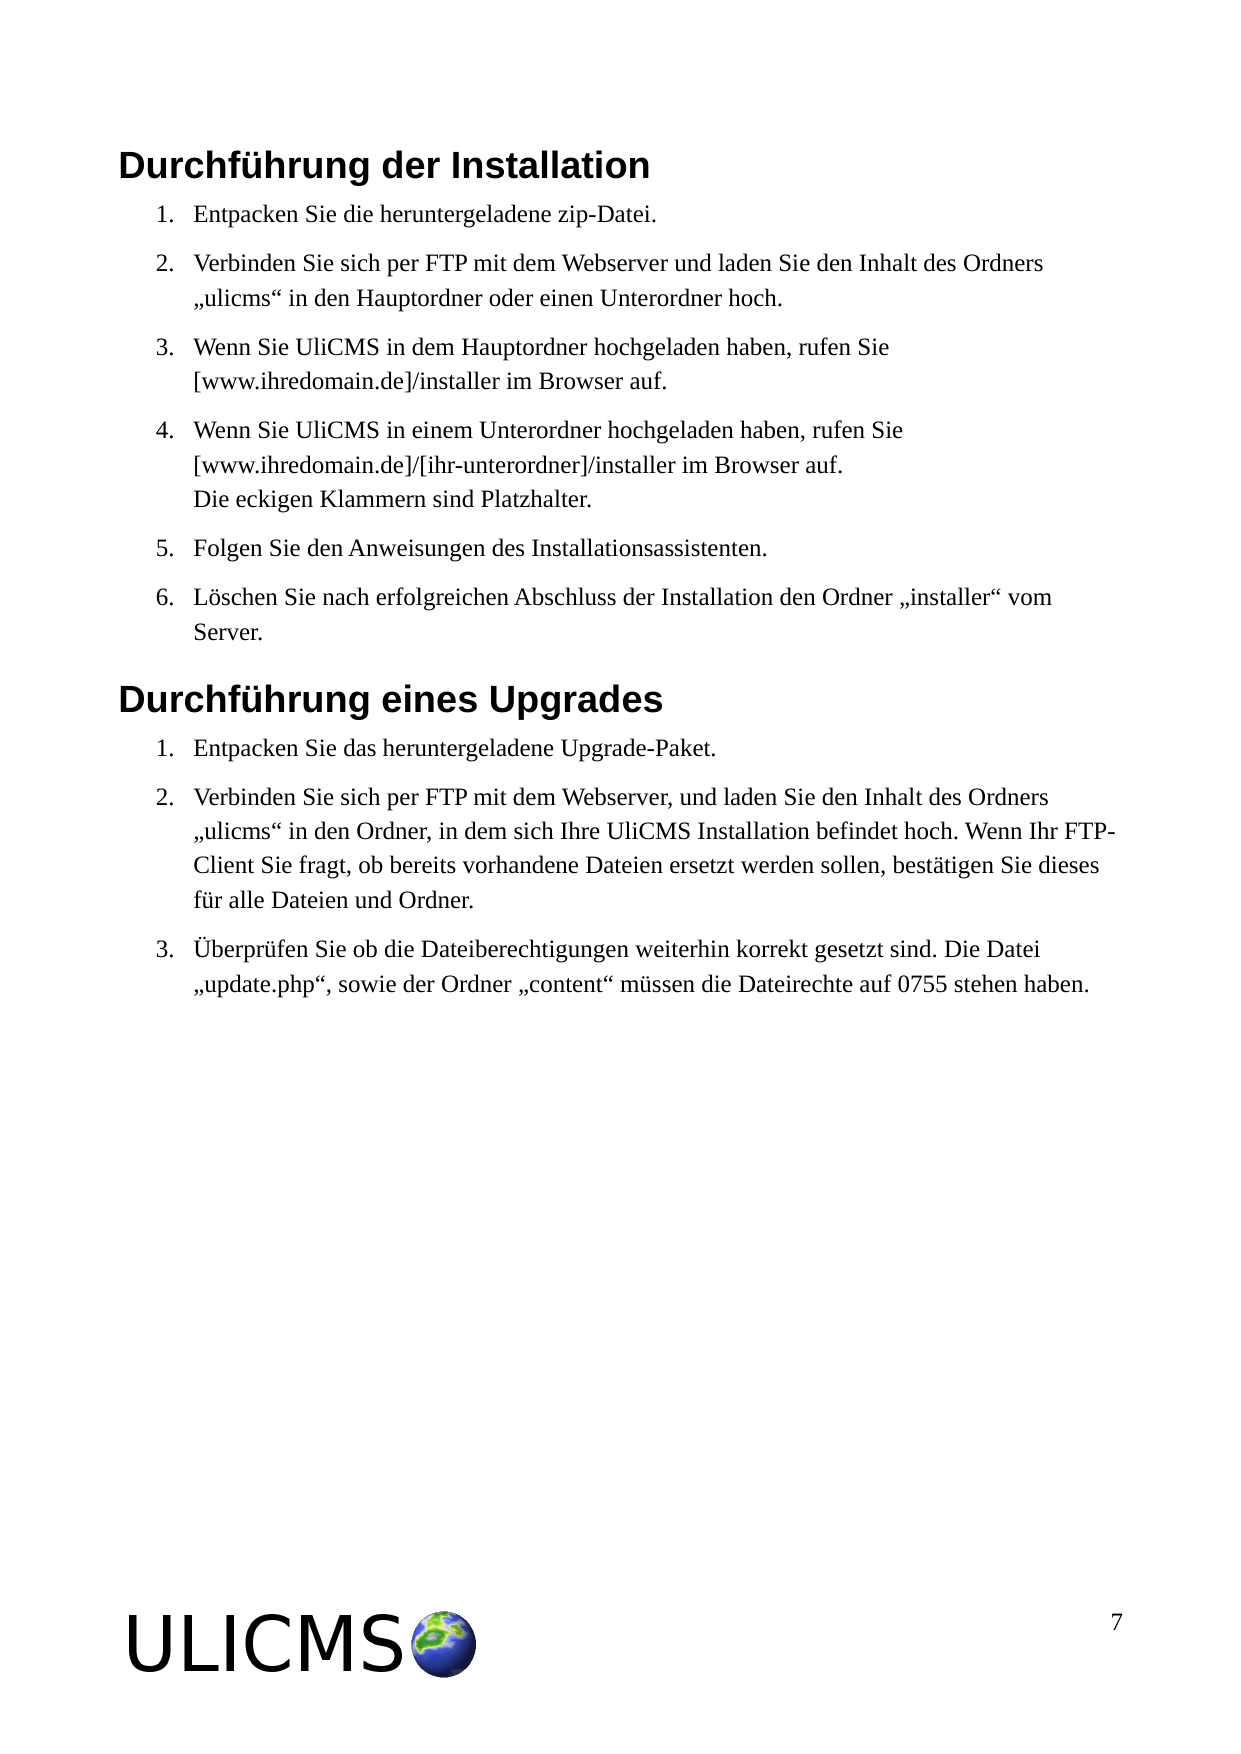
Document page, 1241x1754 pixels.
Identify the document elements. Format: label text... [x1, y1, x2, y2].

list Überprüfen Sie ob die Dateiberechtigungen weiterhin korrekt gesetzt sind. Die Datei „update.php“, sowie der Ordner „content“ müssen die Dateirechte auf 0755 stehen haben. [156, 934, 1123, 997]
picture [118, 1607, 479, 1681]
list Verbinden Sie sich per FTP mit dem Webserver und laden Sie den Inhalt des Ordners „ulicms“ in den Hauptordner oder einen Unterordner hoch. [156, 248, 1123, 312]
subtitle Durchführung eines Upgrades [118, 676, 1123, 720]
list Verbinden Sie sich per FTP mit dem Webserver, und laden Sie den Inhalt des Ordners „ulicms“ in den Ordner, in dem sich Ihre UliCMS Installation befindet hoch. Wenn Ihr FTP-Client Sie fragt, ob bereits vorhandene Dateien ersetzt werden sollen, bestätigen Sie dieses für alle Dateien und Ordner. [156, 782, 1123, 914]
list Entpacken Sie das heruntergeladene Upgrade-Paket. [156, 733, 1123, 761]
list Löschen Sie nach erfolgreichen Abschluss der Installation den Ordner „installer“ vom Server. [156, 582, 1123, 646]
list Entpacken Sie die heruntergeladene zip-Datei. [156, 199, 1123, 228]
list Wenn Sie UliCMS in einem Unterordner hochgeladen haben, rufen Sie [www.ihredomain.de]/[ihr-unterordner]/installer im Browser auf. Die eckigen Klammern sind Platzhalter. [156, 415, 1123, 513]
list Folgen Sie den Anweisungen des Installationsassistenten. [156, 533, 1123, 562]
subtitle Durchführung der Installation [118, 143, 1123, 187]
list Wenn Sie UliCMS in dem Hauptordner hochgeladen haben, rufen Sie [www.ihredomain.de]/installer im Browser auf. [156, 332, 1123, 395]
